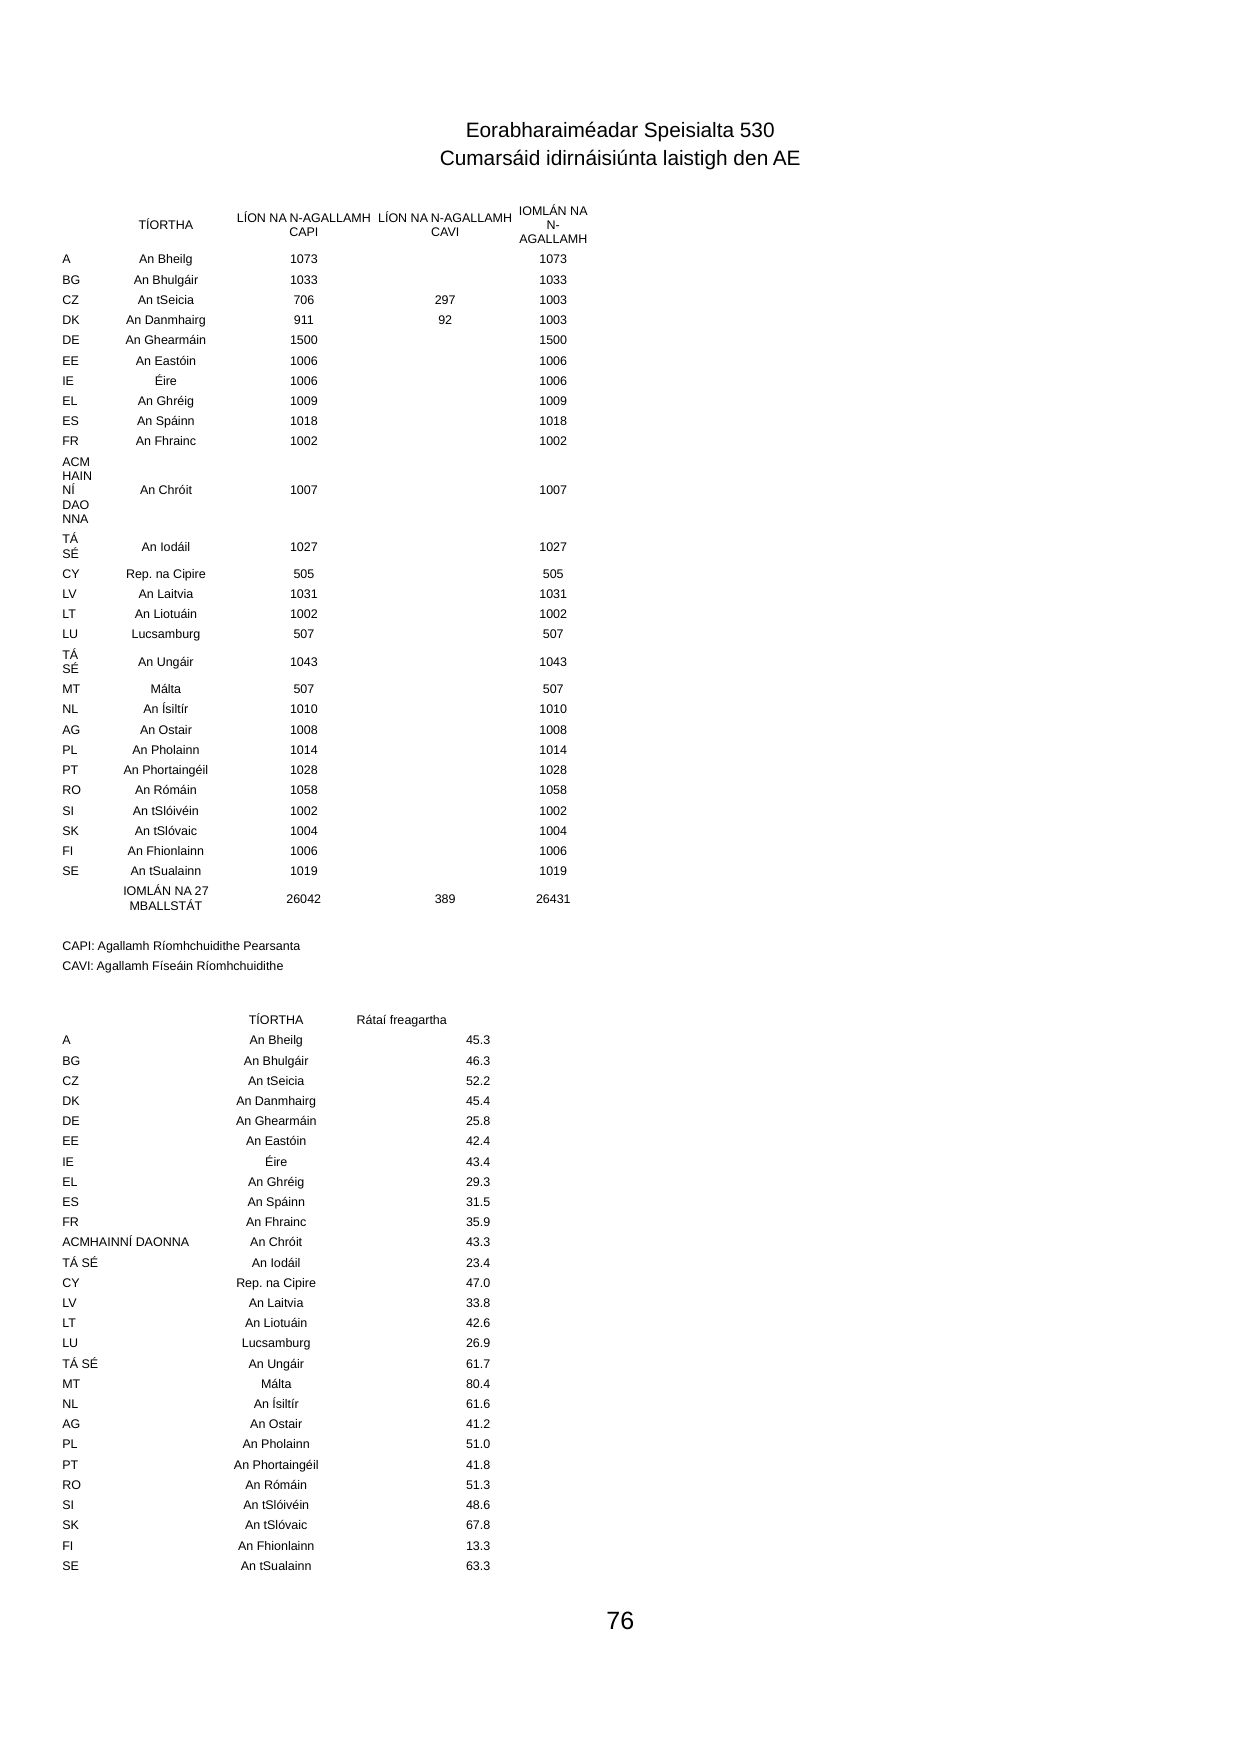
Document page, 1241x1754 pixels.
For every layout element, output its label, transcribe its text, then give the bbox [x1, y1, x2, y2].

table_cell 42,4 [354, 1131, 493, 1151]
table_cell [374, 821, 516, 841]
table_cell 911 [233, 310, 374, 330]
table_cell 52,2 [354, 1070, 493, 1091]
table_cell [374, 645, 516, 679]
table_cell 1009 [516, 391, 591, 411]
table_cell DE [59, 1111, 198, 1131]
table_cell 1073 [233, 249, 374, 269]
table_cell 26431 [516, 881, 591, 916]
table_cell ACMHAINNÍ DAONNA [59, 1232, 198, 1252]
table_cell 41,2 [354, 1414, 493, 1434]
table_cell AG [59, 720, 98, 740]
table_cell An Eastóin [99, 350, 233, 371]
table_cell 45,4 [354, 1091, 493, 1111]
table_cell LU [59, 1333, 198, 1353]
table_cell [374, 624, 516, 644]
table_cell [374, 800, 516, 821]
table_cell [374, 564, 516, 584]
table_cell EL [59, 391, 98, 411]
table_cell SI [59, 1495, 198, 1515]
table_cell [374, 451, 516, 529]
table_cell An Ghréig [199, 1171, 353, 1192]
table_cell [374, 391, 516, 411]
table_cell [374, 604, 516, 624]
table_cell CAPI: Agallamh Ríomhchuidithe Pearsanta [59, 936, 591, 956]
table_cell 61,6 [354, 1394, 493, 1414]
table_cell An Phortaingéil [199, 1454, 353, 1474]
table_cell [374, 350, 516, 371]
table_cell PT [59, 760, 98, 780]
table_cell An Laitvia [99, 584, 233, 604]
table_cell 31,5 [354, 1192, 493, 1212]
table_cell FI [59, 841, 98, 861]
table_cell FR [59, 1212, 198, 1232]
table_cell An Fhrainc [199, 1212, 353, 1232]
table_cell 1043 [233, 645, 374, 679]
table_cell 13,3 [354, 1535, 493, 1555]
table_cell 1002 [233, 431, 374, 451]
table_cell MT [59, 679, 98, 699]
table_cell 43,3 [354, 1232, 493, 1252]
table_cell 41,8 [354, 1454, 493, 1474]
table_cell An Bheilg [199, 1030, 353, 1050]
table_cell 1006 [516, 350, 591, 371]
table_cell TÁ SÉ [59, 1353, 198, 1373]
table_cell An Bheilg [99, 249, 233, 269]
table_cell 51,0 [354, 1434, 493, 1454]
table_cell 1028 [516, 760, 591, 780]
table_cell 1006 [516, 841, 591, 861]
table_cell PT [59, 1454, 198, 1474]
table_cell 67,8 [354, 1515, 493, 1535]
table_cell [374, 861, 516, 881]
table_cell An Phortaingéil [99, 760, 233, 780]
table_cell 505 [233, 564, 374, 584]
table_cell An Fhionlainn [99, 841, 233, 861]
table_cell [374, 431, 516, 451]
table_cell An Ostair [99, 720, 233, 740]
table_cell LV [59, 1293, 198, 1313]
table_cell 1043 [516, 645, 591, 679]
table_cell An tSlóvaic [99, 821, 233, 841]
table_cell 45,3 [354, 1030, 493, 1050]
table_cell 1010 [233, 699, 374, 719]
table_cell 26042 [233, 881, 374, 916]
table_cell An tSualainn [199, 1555, 353, 1576]
table_cell SK [59, 821, 98, 841]
table_header LÍON NA N-AGALLAMH CAVI [374, 200, 516, 249]
table_cell An Ghréig [99, 391, 233, 411]
table_cell [374, 699, 516, 719]
table_cell 1033 [516, 270, 591, 290]
table_cell An Laitvia [199, 1293, 353, 1313]
table_cell An Liotuáin [199, 1313, 353, 1333]
table_cell [374, 330, 516, 350]
table_cell LU [59, 624, 98, 644]
table_cell An Ungáir [199, 1353, 353, 1373]
table_cell [59, 916, 98, 936]
table_cell An Spáinn [99, 411, 233, 431]
table_cell RO [59, 780, 98, 800]
table_cell MT [59, 1374, 198, 1394]
table_cell An Ostair [199, 1414, 353, 1434]
table_cell 92 [374, 310, 516, 330]
table_cell 1002 [233, 604, 374, 624]
table_cell [233, 916, 374, 936]
table_cell An Fhrainc [99, 431, 233, 451]
table_cell An Danmhairg [199, 1091, 353, 1111]
table_cell 1006 [233, 350, 374, 371]
table_cell CZ [59, 1070, 198, 1091]
table_cell 1027 [233, 529, 374, 564]
table_cell CY [59, 1273, 198, 1293]
table_cell An Pholainn [199, 1434, 353, 1454]
table_cell [374, 371, 516, 391]
table_cell [516, 916, 591, 936]
table_cell 1002 [516, 604, 591, 624]
table_cell 63,3 [354, 1555, 493, 1576]
table_cell 507 [233, 679, 374, 699]
table_cell Málta [199, 1374, 353, 1394]
table_cell NL [59, 1394, 198, 1414]
table_cell An Ísiltír [199, 1394, 353, 1414]
table_cell DK [59, 1091, 198, 1111]
table_cell Málta [99, 679, 233, 699]
table_cell 1018 [516, 411, 591, 431]
table_cell 1006 [233, 841, 374, 861]
table_cell IOMLÁN NA 27 MBALLSTÁT [99, 881, 233, 916]
table_cell An tSeicia [99, 290, 233, 310]
table_cell [374, 760, 516, 780]
table_cell [374, 270, 516, 290]
table_cell IE [59, 1151, 198, 1171]
table_cell SE [59, 861, 98, 881]
table_cell PL [59, 1434, 198, 1454]
table_cell PL [59, 740, 98, 760]
table_cell 80,4 [354, 1374, 493, 1394]
table_cell CZ [59, 290, 98, 310]
table_cell 1002 [516, 431, 591, 451]
table_cell Lucsamburg [99, 624, 233, 644]
table_cell 1006 [516, 371, 591, 391]
table_cell 1014 [233, 740, 374, 760]
table_cell [374, 841, 516, 861]
table_cell 1002 [233, 800, 374, 821]
table_cell AG [59, 1414, 198, 1434]
table_header TÍORTHA [99, 200, 233, 249]
table_cell 1028 [233, 760, 374, 780]
table_cell An Bhulgáir [99, 270, 233, 290]
table_cell 1010 [516, 699, 591, 719]
table_cell LT [59, 1313, 198, 1333]
table_cell 25,8 [354, 1111, 493, 1131]
table_cell 33,8 [354, 1293, 493, 1313]
table_cell 389 [374, 881, 516, 916]
table_cell 1031 [516, 584, 591, 604]
table_cell 1500 [233, 330, 374, 350]
table_cell 1031 [233, 584, 374, 604]
table_cell 61,7 [354, 1353, 493, 1373]
table_cell LV [59, 584, 98, 604]
table_cell 1073 [516, 249, 591, 269]
table_cell An Rómáin [99, 780, 233, 800]
table_cell 1027 [516, 529, 591, 564]
table_cell 1019 [516, 861, 591, 881]
table_cell TÁ SÉ [59, 645, 98, 679]
table_cell An Rómáin [199, 1475, 353, 1495]
table_cell EE [59, 350, 98, 371]
table_cell [59, 881, 98, 916]
table_cell [374, 720, 516, 740]
table_cell 1500 [516, 330, 591, 350]
table_cell 1058 [233, 780, 374, 800]
table_cell 1018 [233, 411, 374, 431]
table_cell 297 [374, 290, 516, 310]
table_cell 1003 [516, 290, 591, 310]
table_cell An Chróit [99, 451, 233, 529]
table_cell An Iodáil [199, 1252, 353, 1272]
table_cell An tSlóvaic [199, 1515, 353, 1535]
table_cell Éire [99, 371, 233, 391]
table_cell ACMHAINNÍ DAONNA [59, 451, 98, 529]
table_cell TÁ SÉ [59, 1252, 198, 1272]
table_cell 43,4 [354, 1151, 493, 1171]
table_cell An Ísiltír [99, 699, 233, 719]
table_header [59, 200, 98, 249]
table_cell 1006 [233, 371, 374, 391]
table_cell SI [59, 800, 98, 821]
table_cell [374, 249, 516, 269]
table_cell EL [59, 1171, 198, 1192]
table_cell DE [59, 330, 98, 350]
table_cell [374, 529, 516, 564]
table_header LÍON NA N-AGALLAMH CAPI [233, 200, 374, 249]
table_cell 1007 [233, 451, 374, 529]
table_cell IE [59, 371, 98, 391]
table_cell An Bhulgáir [199, 1050, 353, 1070]
table_cell 507 [516, 624, 591, 644]
table_cell 46,3 [354, 1050, 493, 1070]
table_cell CY [59, 564, 98, 584]
table_cell 23,4 [354, 1252, 493, 1272]
table_cell RO [59, 1475, 198, 1495]
table_cell 42,6 [354, 1313, 493, 1333]
table_cell LT [59, 604, 98, 624]
table_header [59, 1010, 198, 1030]
table_cell BG [59, 1050, 198, 1070]
table_cell FR [59, 431, 98, 451]
table_cell 1004 [516, 821, 591, 841]
table_cell [374, 780, 516, 800]
table_cell [99, 916, 233, 936]
table_cell 706 [233, 290, 374, 310]
table_cell An tSlóivéin [199, 1495, 353, 1515]
table_cell 1008 [233, 720, 374, 740]
table_cell 1014 [516, 740, 591, 760]
table_cell 26,9 [354, 1333, 493, 1353]
table_cell 51,3 [354, 1475, 493, 1495]
table_cell 47,0 [354, 1273, 493, 1293]
table_cell 1033 [233, 270, 374, 290]
table_cell [374, 740, 516, 760]
table_cell An Ghearmáin [99, 330, 233, 350]
table_cell SE [59, 1555, 198, 1576]
table_cell TÁ SÉ [59, 529, 98, 564]
table_cell An tSualainn [99, 861, 233, 881]
table_cell An Danmhairg [99, 310, 233, 330]
table_cell DK [59, 310, 98, 330]
table_cell A [59, 249, 98, 269]
table_cell 1007 [516, 451, 591, 529]
table_cell FI [59, 1535, 198, 1555]
table_cell An Fhionlainn [199, 1535, 353, 1555]
table_cell 1004 [233, 821, 374, 841]
table_cell An Spáinn [199, 1192, 353, 1212]
table_cell SK [59, 1515, 198, 1535]
table_cell 1008 [516, 720, 591, 740]
table_cell Lucsamburg [199, 1333, 353, 1353]
table_cell An tSlóivéin [99, 800, 233, 821]
table_cell [374, 411, 516, 431]
table_cell 1002 [516, 800, 591, 821]
table_cell A [59, 1030, 198, 1050]
table_cell 29,3 [354, 1171, 493, 1192]
table_cell 1058 [516, 780, 591, 800]
table_cell 505 [516, 564, 591, 584]
table_cell BG [59, 270, 98, 290]
table_cell [374, 916, 516, 936]
table_cell 507 [233, 624, 374, 644]
table_cell An Ungáir [99, 645, 233, 679]
table_cell Éire [199, 1151, 353, 1171]
table_cell [374, 584, 516, 604]
table_cell An Ghearmáin [199, 1111, 353, 1131]
table_cell [374, 679, 516, 699]
table_cell 48,6 [354, 1495, 493, 1515]
table_cell ES [59, 1192, 198, 1212]
table_cell EE [59, 1131, 198, 1151]
table_cell An Chróit [199, 1232, 353, 1252]
table_cell An Liotuáin [99, 604, 233, 624]
table_cell An Eastóin [199, 1131, 353, 1151]
table_header Rátaí freagartha [354, 1010, 493, 1030]
table_cell CAVI: Agallamh Físeáin Ríomhchuidithe [59, 956, 591, 976]
table_cell 35,9 [354, 1212, 493, 1232]
table_cell 1019 [233, 861, 374, 881]
table_cell Rep. na Cipire [99, 564, 233, 584]
table_cell ES [59, 411, 98, 431]
table_cell An Pholainn [99, 740, 233, 760]
table_cell 1003 [516, 310, 591, 330]
table_cell Rep. na Cipire [199, 1273, 353, 1293]
table_cell An Iodáil [99, 529, 233, 564]
table_header TÍORTHA [199, 1010, 353, 1030]
table_cell An tSeicia [199, 1070, 353, 1091]
table_cell NL [59, 699, 98, 719]
table_cell 507 [516, 679, 591, 699]
table_cell 1009 [233, 391, 374, 411]
table_header IOMLÁN NA N-AGALLAMH [516, 200, 591, 249]
